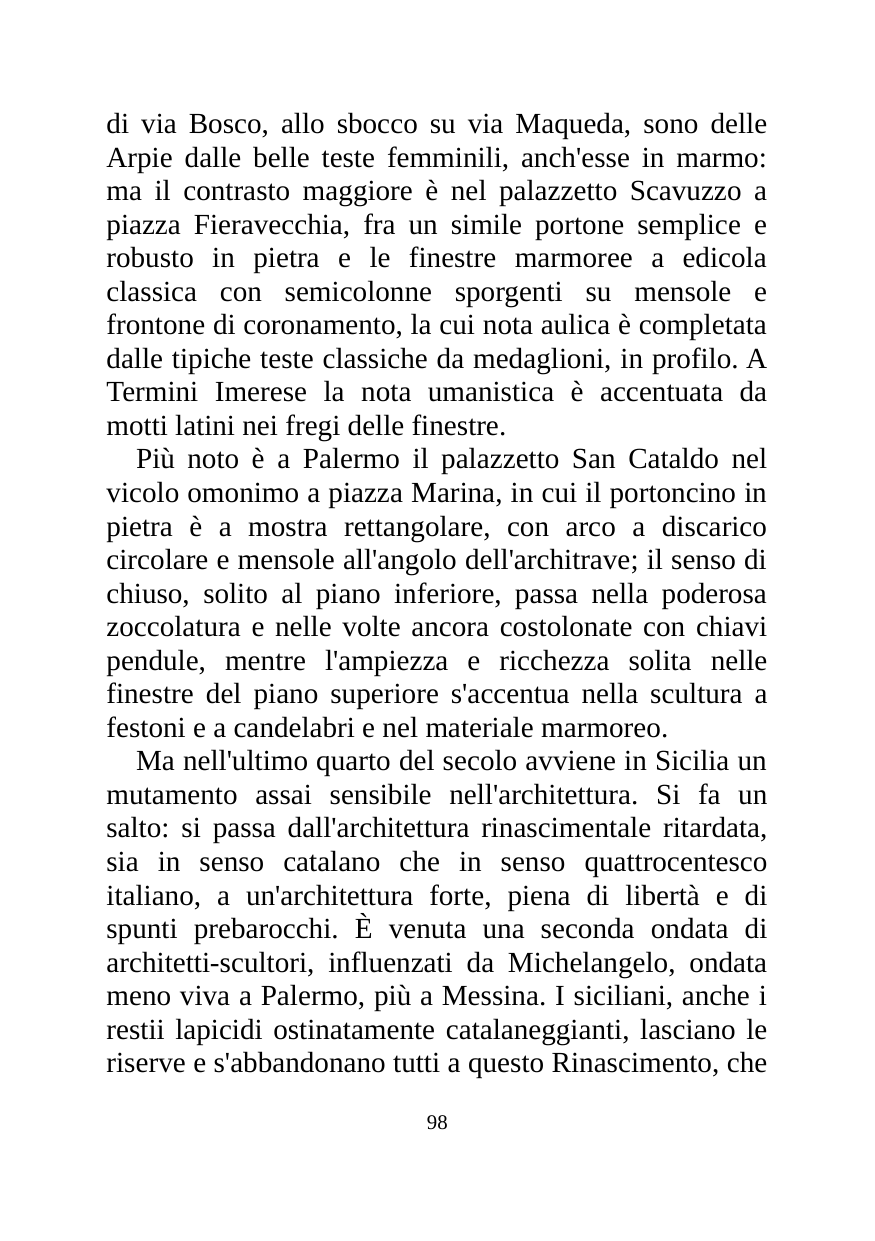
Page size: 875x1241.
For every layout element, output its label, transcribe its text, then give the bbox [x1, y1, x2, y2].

text Ma nell'ultimo quarto del secolo avviene in Sicilia un mutamento assai sensibile nell'architettura. Si fa un salto: si passa dall'architettura rinascimentale ritardata, sia in senso catalano che in senso quattrocentesco italiano, a un'architettura forte, piena di libertà e di spunti prebarocchi. È venuta una seconda ondata di architetti-scultori, influenzati da Michelangelo, ondata meno viva a Palermo, più a Messina. I siciliani, anche i restii lapicidi ostinatamente catalaneggianti, lasciano le riserve e s'abbandonano tutti a questo Rinascimento, che [106, 743, 768, 1079]
text Più noto è a Palermo il palazzetto San Cataldo nel vicolo omonimo a piazza Marina, in cui il portoncino in pietra è a mostra rettangolare, con arco a discarico circolare e mensole all'angolo dell'architrave; il senso di chiuso, solito al piano inferiore, passa nella poderosa zoccolatura e nelle volte ancora costolonate con chiavi pendule, mentre l'ampiezza e ricchezza solita nelle finestre del piano superiore s'accentua nella scultura a festoni e a candelabri e nel materiale marmoreo. [106, 442, 768, 743]
text di via Bosco, allo sbocco su via Maqueda, sono delle Arpie dalle belle teste femminili, anch'esse in marmo: ma il contrasto maggiore è nel palazzetto Scavuzzo a piazza Fieravecchia, fra un simile portone semplice e robusto in pietra e le finestre marmoree a edicola classica con semicolonne sporgenti su mensole e frontone di coronamento, la cui nota aulica è completata dalle tipiche teste classiche da medaglioni, in profilo. A Termini Imerese la nota umanistica è accentuata da motti latini nei fregi delle finestre. [106, 106, 768, 442]
